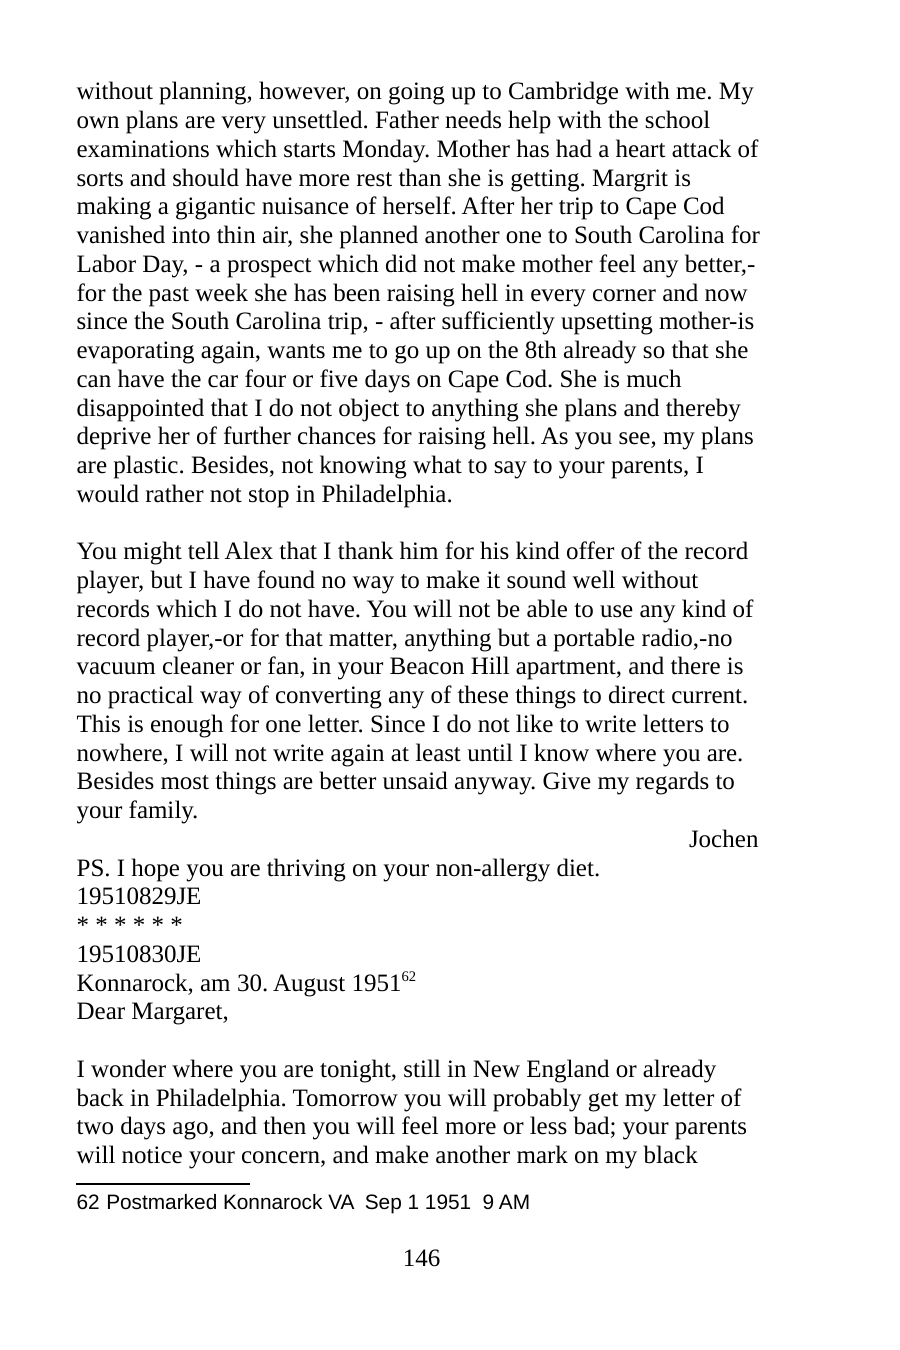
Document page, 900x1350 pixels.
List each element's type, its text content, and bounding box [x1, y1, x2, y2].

text 19510830JE [76, 939, 766, 968]
text I wonder where you are tonight, still in New England or already back in Philadelphia. Tomorrow you will probably get my letter of two days ago, and then you will feel more or less bad; your parents will notice your concern, and make another mark on my black [76, 1054, 766, 1169]
text Konnarock, am 30. August 1951 [76, 968, 766, 996]
text Jochen [76, 824, 766, 853]
text Dear Margaret, [76, 996, 766, 1025]
text Postmarked Konnarock VA Sep 1 1951 9 AM [76, 1189, 766, 1213]
text You might tell Alex that I thank him for his kind offer of the record player, but I have found no way to make it sound well without records which I do not have. You will not be able to use any kind of record player,-or for that matter, anything but a portable radio,-no vacuum cleaner or fan, in your Beacon Hill apartment, and there is no practical way of converting any of these things to direct current. This is enough for one letter. Since I do not like to write letters to nowhere, I will not write again at least until I know where you are. Besides most things are better unsaid anyway. Give my regards to your family. [76, 536, 766, 824]
text 19510829JE [76, 881, 766, 910]
text PS. I hope you are thriving on your non-allergy diet. [76, 853, 766, 881]
text * * * * * * [76, 910, 766, 939]
text without planning, however, on going up to Cambridge with me. My own plans are very unsettled. Father needs help with the school examinations which starts Monday. Mother has had a heart attack of sorts and should have more rest than she is getting. Margrit is making a gigantic nuisance of herself. After her trip to Cape Cod vanished into thin air, she planned another one to South Carolina for Labor Day, - a prospect which did not make mother feel any better,-for the past week she has been raising hell in every corner and now since the South Carolina trip, - after sufficiently upsetting mother-is evaporating again, wants me to go up on the 8th already so that she can have the car four or five days on Cape Cod. She is much disappointed that I do not object to anything she plans and thereby deprive her of further chances for raising hell. As you see, my plans are plastic. Besides, not knowing what to say to your parents, I would rather not stop in Philadelphia. [76, 76, 766, 508]
